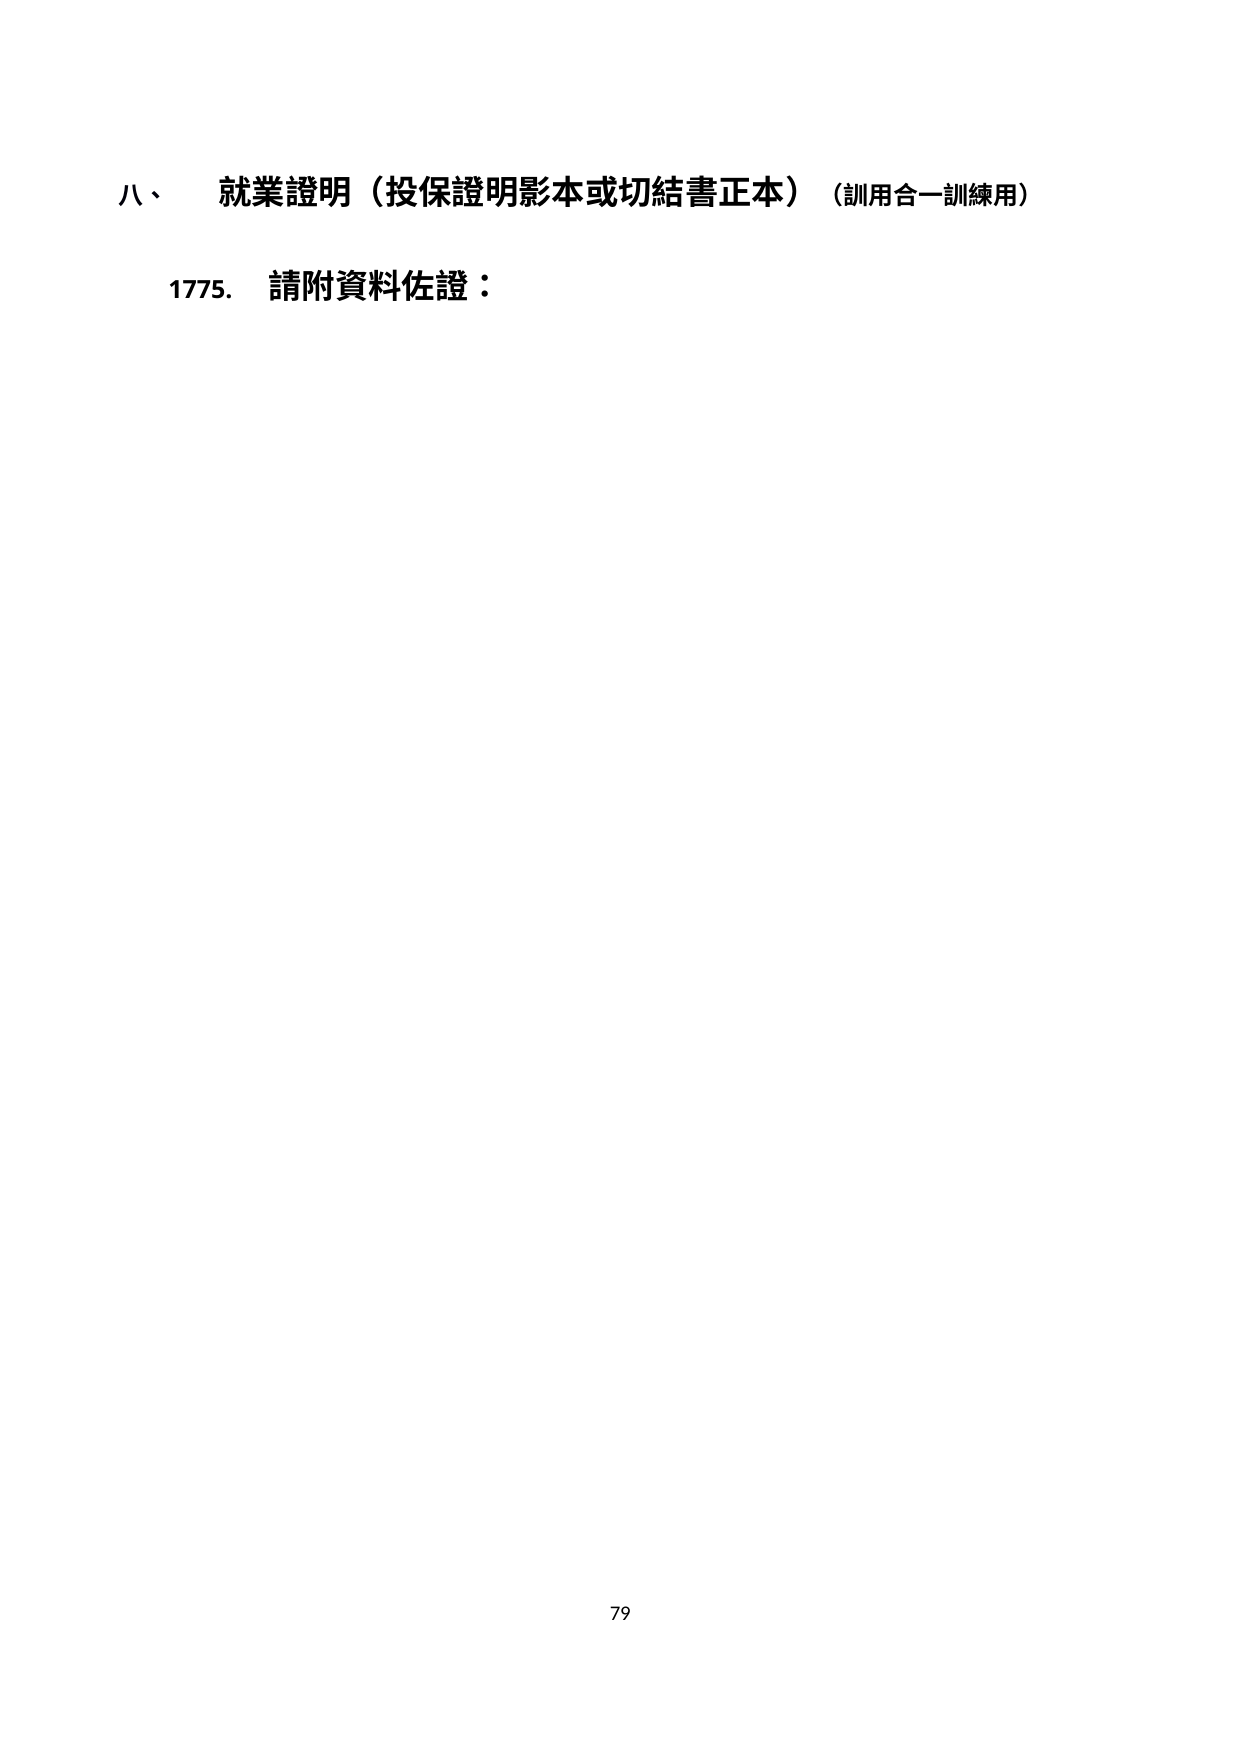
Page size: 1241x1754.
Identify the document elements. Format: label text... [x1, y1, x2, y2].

list 請附資料佐證： [168, 240, 1122, 315]
list 就業證明（投保證明影本或切結書正本）（訓用合一訓練用） [118, 146, 1122, 221]
